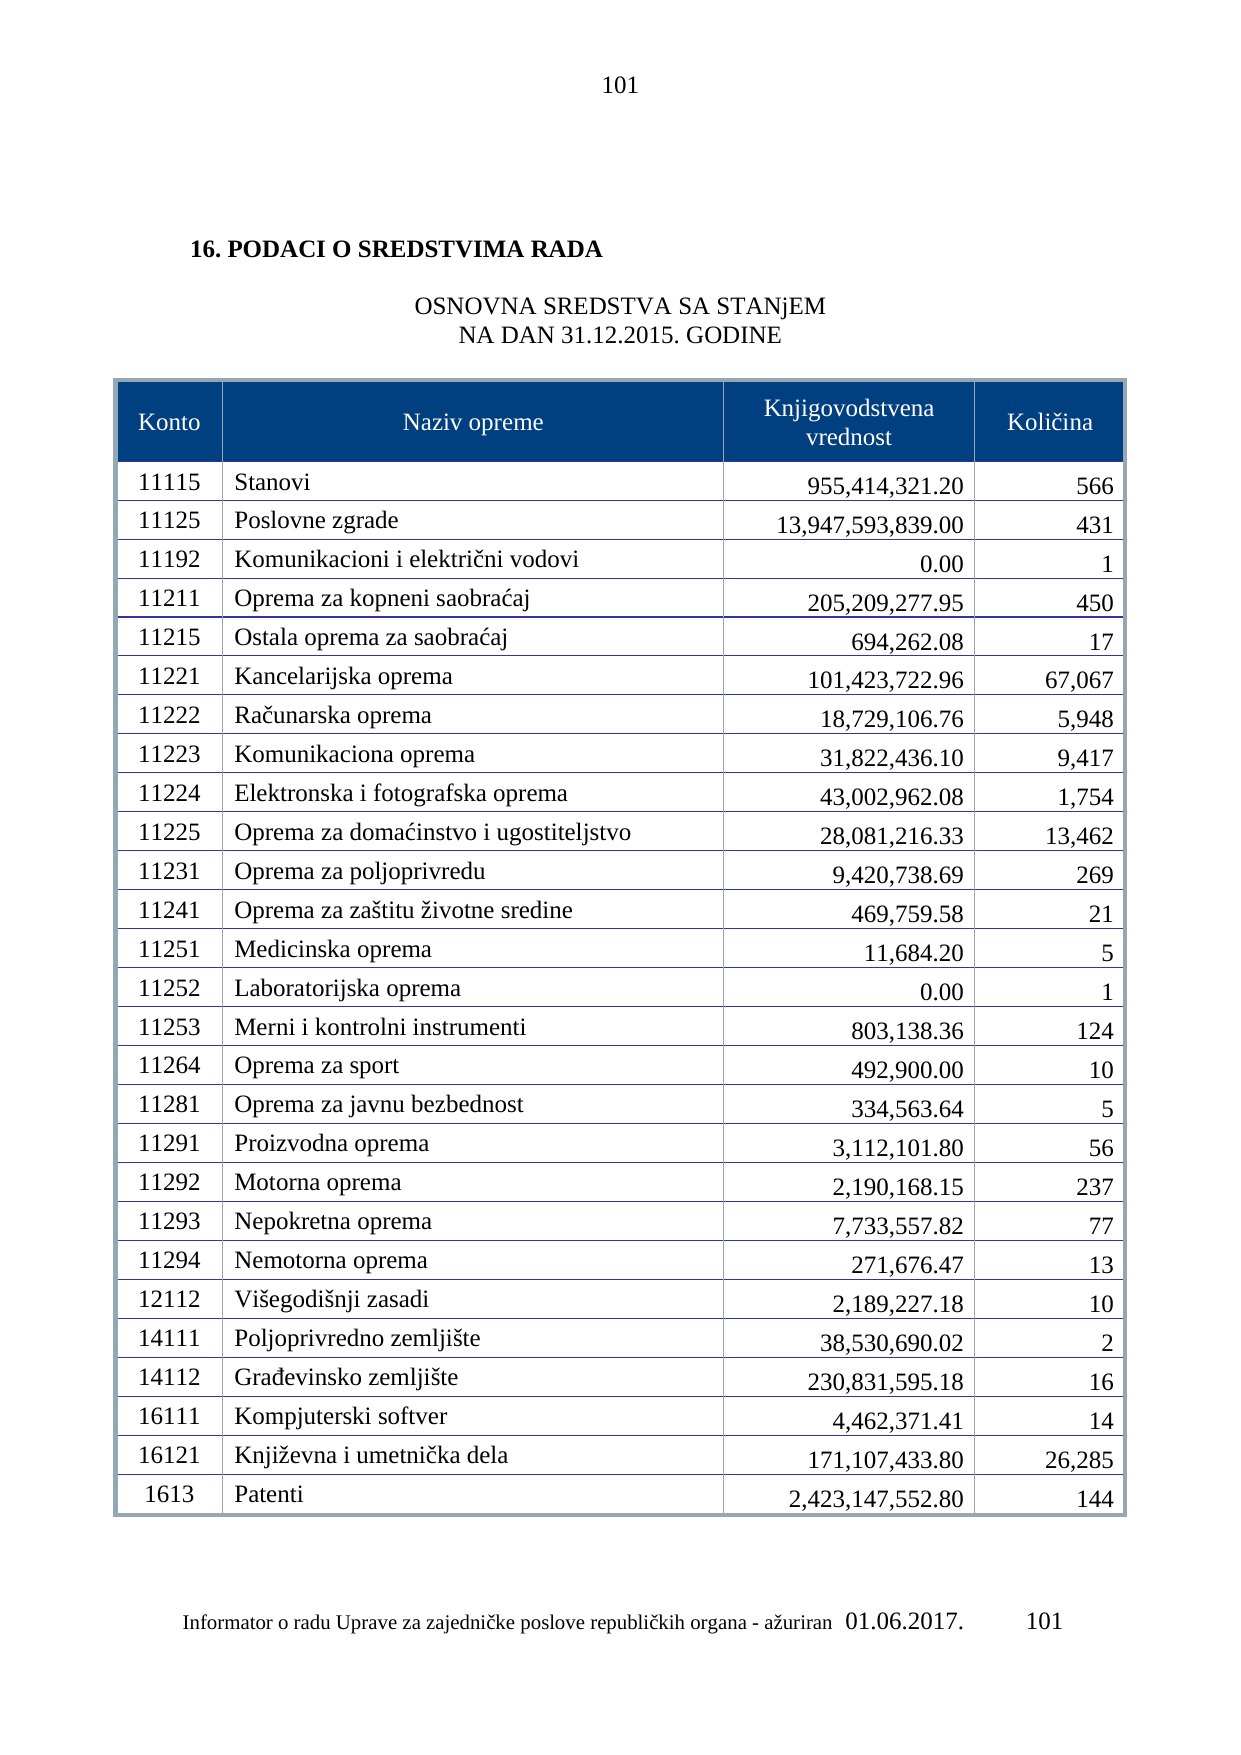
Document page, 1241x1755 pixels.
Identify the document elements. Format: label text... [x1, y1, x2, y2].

table_cell Polјoprivredno zemlјište [223, 1319, 723, 1357]
table_cell Laboratorijska oprema [223, 968, 723, 1006]
table_cell Nepokretna oprema [223, 1202, 723, 1240]
table_cell 67,067 [975, 656, 1123, 694]
table_cell 11292 [118, 1163, 222, 1201]
text 16. PODACI O SREDSTVIMA RADA [177, 234, 1063, 263]
text NA DAN 31.12.2015. GODINE [177, 320, 1063, 349]
table_cell 334,563.64 [724, 1085, 974, 1123]
table_cell 13,462 [975, 812, 1123, 850]
table_cell 38,530,690.02 [724, 1319, 974, 1357]
table_cell Oprema za kopneni saobraćaj [223, 579, 723, 616]
table_cell 9,417 [975, 734, 1123, 772]
table_cell 9,420,738.69 [724, 851, 974, 889]
table_cell 1 [975, 968, 1123, 1006]
table_cell 11251 [118, 929, 222, 967]
table_cell Oprema za polјoprivredu [223, 851, 723, 889]
table_cell Komunikacioni i električni vodovi [223, 540, 723, 577]
table_cell 11223 [118, 734, 222, 772]
table_header Naziv opreme [223, 382, 723, 461]
table_cell Književna i umetnička dela [223, 1436, 723, 1473]
table_cell Oprema za sport [223, 1046, 723, 1084]
table_cell 77 [975, 1202, 1123, 1240]
table_cell 450 [975, 579, 1123, 616]
table_cell 11281 [118, 1085, 222, 1123]
table_cell 16121 [118, 1436, 222, 1473]
table_cell 31,822,436.10 [724, 734, 974, 772]
table_cell Oprema za javnu bezbednost [223, 1085, 723, 1123]
table_cell 694,262.08 [724, 618, 974, 655]
table_cell 144 [975, 1475, 1123, 1512]
table_cell 5 [975, 929, 1123, 967]
table_cell 10 [975, 1280, 1123, 1318]
table_cell 205,209,277.95 [724, 579, 974, 616]
table_cell Medicinska oprema [223, 929, 723, 967]
table_cell 14 [975, 1397, 1123, 1434]
table_cell 271,676.47 [724, 1241, 974, 1279]
table_cell 11221 [118, 656, 222, 694]
table_cell 1,754 [975, 773, 1123, 811]
table_cell 26,285 [975, 1436, 1123, 1473]
table_cell 11252 [118, 968, 222, 1006]
table_cell 2,190,168.15 [724, 1163, 974, 1201]
table_header Knjigovodstvena vrednost [724, 382, 974, 461]
table_cell 11115 [118, 462, 222, 500]
table_cell Računarska oprema [223, 695, 723, 733]
table_cell 1 [975, 540, 1123, 577]
table_cell 230,831,595.18 [724, 1358, 974, 1396]
table_cell 11291 [118, 1124, 222, 1162]
table_cell 11222 [118, 695, 222, 733]
table_cell 431 [975, 501, 1123, 538]
table_cell Elektronska i fotografska oprema [223, 773, 723, 811]
table_cell 7,733,557.82 [724, 1202, 974, 1240]
table_cell Oprema za domaćinstvo i ugostitelјstvo [223, 812, 723, 850]
table_cell 12112 [118, 1280, 222, 1318]
table_cell 11,684.20 [724, 929, 974, 967]
table_cell Poslovne zgrade [223, 501, 723, 538]
table_cell Nemotorna oprema [223, 1241, 723, 1279]
table_cell 11224 [118, 773, 222, 811]
table_cell 11253 [118, 1007, 222, 1045]
table_cell 16111 [118, 1397, 222, 1434]
table_cell 171,107,433.80 [724, 1436, 974, 1473]
table_cell 13,947,593,839.00 [724, 501, 974, 538]
table_cell 14112 [118, 1358, 222, 1396]
table_cell Oprema za zaštitu životne sredine [223, 890, 723, 928]
table_cell Komunikaciona oprema [223, 734, 723, 772]
table_cell 803,138.36 [724, 1007, 974, 1045]
table_cell 14111 [118, 1319, 222, 1357]
table_cell 469,759.58 [724, 890, 974, 928]
table_cell 10 [975, 1046, 1123, 1084]
table_cell 11293 [118, 1202, 222, 1240]
table_cell 124 [975, 1007, 1123, 1045]
table_cell 2,189,227.18 [724, 1280, 974, 1318]
table_cell Građevinsko zemlјište [223, 1358, 723, 1396]
table_cell 0.00 [724, 540, 974, 577]
table_cell 43,002,962.08 [724, 773, 974, 811]
table_cell 5 [975, 1085, 1123, 1123]
table_cell 0.00 [724, 968, 974, 1006]
table_cell Ostala oprema za saobraćaj [223, 618, 723, 655]
table_cell 11225 [118, 812, 222, 850]
table_cell 11192 [118, 540, 222, 577]
table_cell 11215 [118, 618, 222, 655]
table_cell 269 [975, 851, 1123, 889]
table_cell 17 [975, 618, 1123, 655]
table_cell Kancelarijska oprema [223, 656, 723, 694]
table_cell 1613 [118, 1475, 222, 1512]
table_cell 11264 [118, 1046, 222, 1084]
table_cell 18,729,106.76 [724, 695, 974, 733]
table_cell 11125 [118, 501, 222, 538]
table_cell Kompjuterski softver [223, 1397, 723, 1434]
table_cell 566 [975, 462, 1123, 500]
table_cell 16 [975, 1358, 1123, 1396]
table_cell 11241 [118, 890, 222, 928]
table_cell 21 [975, 890, 1123, 928]
table_cell 955,414,321.20 [724, 462, 974, 500]
table_cell 237 [975, 1163, 1123, 1201]
table_cell 2 [975, 1319, 1123, 1357]
table_cell Merni i kontrolni instrumenti [223, 1007, 723, 1045]
table_cell 11294 [118, 1241, 222, 1279]
table_cell 492,900.00 [724, 1046, 974, 1084]
table_cell 28,081,216.33 [724, 812, 974, 850]
table_cell 4,462,371.41 [724, 1397, 974, 1434]
table_header Konto [118, 382, 222, 461]
table_cell 11231 [118, 851, 222, 889]
table_cell Motorna oprema [223, 1163, 723, 1201]
table_cell Patenti [223, 1475, 723, 1512]
table_cell 5,948 [975, 695, 1123, 733]
table_cell 2,423,147,552.80 [724, 1475, 974, 1512]
table_header Količina [975, 382, 1123, 461]
table_cell 13 [975, 1241, 1123, 1279]
table_cell 11211 [118, 579, 222, 616]
table_cell 101,423,722.96 [724, 656, 974, 694]
table_cell 3,112,101.80 [724, 1124, 974, 1162]
table_cell Višegodišnji zasadi [223, 1280, 723, 1318]
table_cell Stanovi [223, 462, 723, 500]
table_cell 56 [975, 1124, 1123, 1162]
table_cell Proizvodna oprema [223, 1124, 723, 1162]
text OSNOVNA SREDSTVA SA STANјEM [177, 291, 1063, 320]
